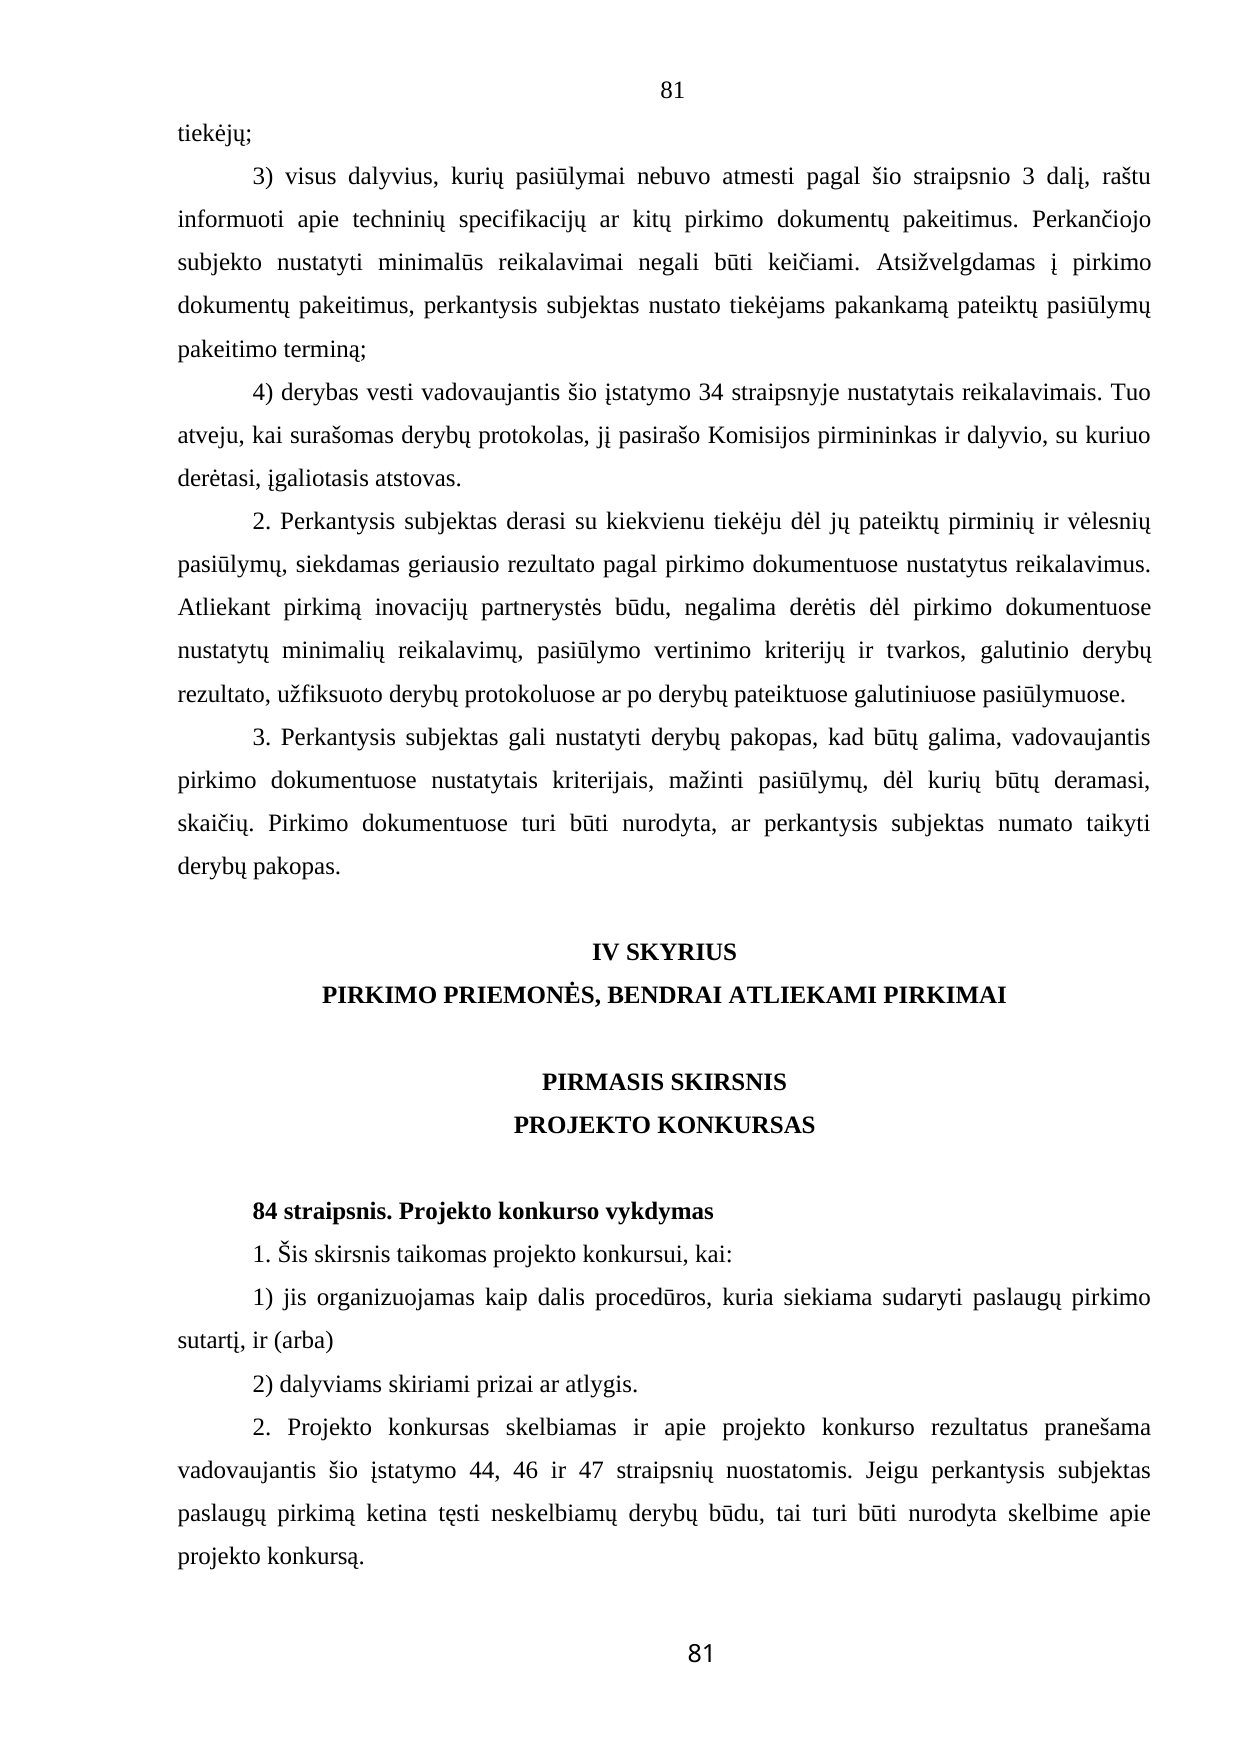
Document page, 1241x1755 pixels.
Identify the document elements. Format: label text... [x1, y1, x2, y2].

text PIRMASIS SKIRSNIS [177, 1067, 1152, 1096]
text 1) jis organizuojamas kaip dalis procedūros, kuria siekiama sudaryti paslaugų pirkimo sutartį, ir (arba) [177, 1282, 1152, 1354]
subtitle 2. Projekto konkursas skelbiamas ir apie projekto konkurso rezultatus pranešama vadovaujantis šio įstatymo 44, 46 ir 47 straipsnių nuostatomis. Jeigu perkantysis subjektas paslaugų pirkimą ketina tęsti neskelbiamų derybų būdu, tai turi būti nurodyta skelbime apie projekto konkursą. [177, 1412, 1152, 1570]
text PROJEKTO KONKURSAS [177, 1110, 1152, 1139]
text 1. Šis skirsnis taikomas projekto konkursui, kai: [177, 1239, 1152, 1268]
text 3) visus dalyvius, kurių pasiūlymai nebuvo atmesti pagal šio straipsnio 3 dalį, raštu informuoti apie techninių specifikacijų ar kitų pirkimo dokumentų pakeitimus. Perkančiojo subjekto nustatyti minimalūs reikalavimai negali būti keičiami. Atsižvelgdamas į pirkimo dokumentų pakeitimus, perkantysis subjektas nustato tiekėjams pakankamą pateiktų pasiūlymų pakeitimo terminą; [177, 161, 1152, 362]
text 2. Perkantysis subjektas derasi su kiekvienu tiekėju dėl jų pateiktų pirminių ir vėlesnių pasiūlymų, siekdamas geriausio rezultato pagal pirkimo dokumentuose nustatytus reikalavimus. Atliekant pirkimą inovacijų partnerystės būdu, negalima derėtis dėl pirkimo dokumentuose nustatytų minimalių reikalavimų, pasiūlymo vertinimo kriterijų ir tvarkos, galutinio derybų rezultato, užfiksuoto derybų protokoluose ar po derybų pateiktuose galutiniuose pasiūlymuose. [177, 506, 1152, 707]
text 2) dalyviams skiriami prizai ar atlygis. [177, 1369, 1152, 1397]
text IV SKYRIUS [177, 937, 1152, 966]
text 84 straipsnis. Projekto konkurso vykdymas [177, 1196, 1152, 1225]
text 3. Perkantysis subjektas gali nustatyti derybų pakopas, kad būtų galima, vadovaujantis pirkimo dokumentuose nustatytais kriterijais, mažinti pasiūlymų, dėl kurių būtų deramasi, skaičių. Pirkimo dokumentuose turi būti nurodyta, ar perkantysis subjektas numato taikyti derybų pakopas. [177, 722, 1152, 880]
text tiekėjų; [177, 118, 1152, 147]
text 4) derybas vesti vadovaujantis šio įstatymo 34 straipsnyje nustatytais reikalavimais. Tuo atveju, kai surašomas derybų protokolas, jį pasirašo Komisijos pirmininkas ir dalyvio, su kuriuo derėtasi, įgaliotasis atstovas. [177, 377, 1152, 492]
text PIRKIMO PRIEMONĖS, BENDRAI ATLIEKAMI PIRKIMAI [177, 981, 1152, 1009]
